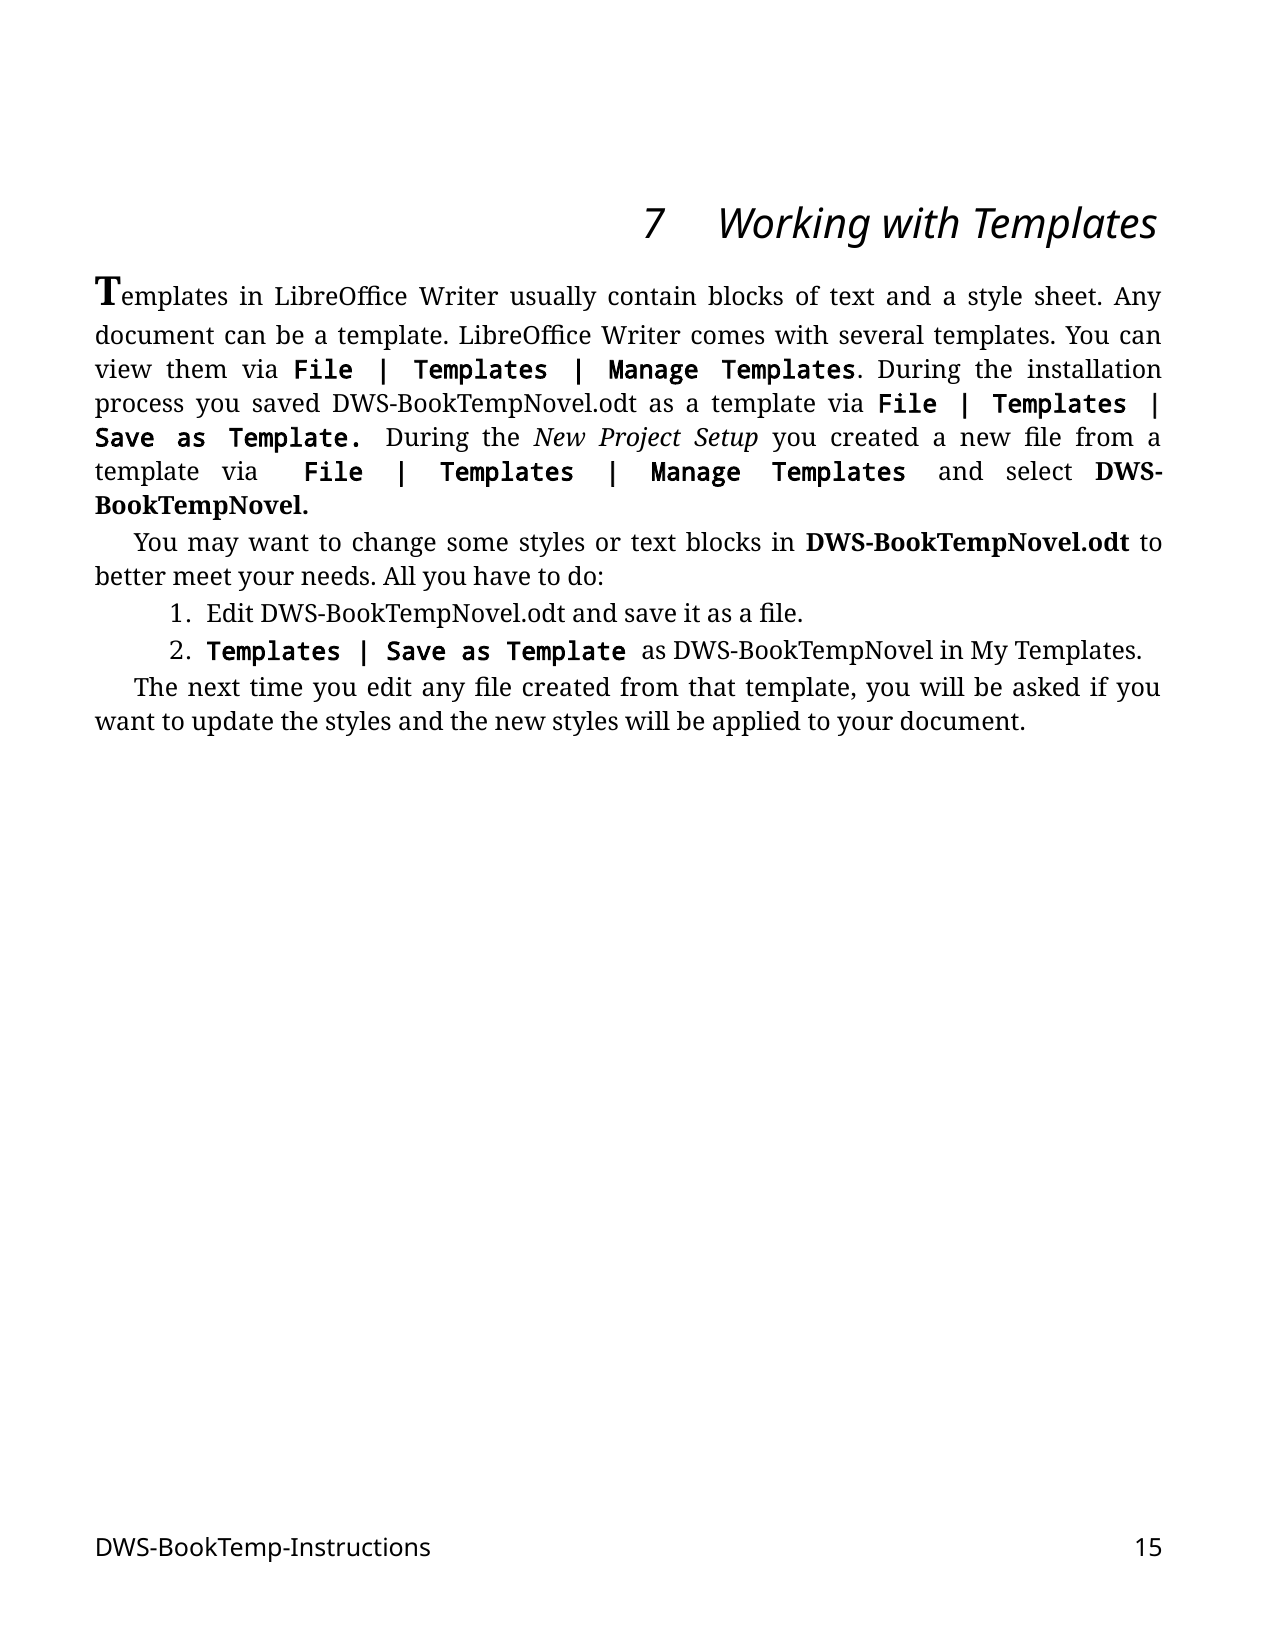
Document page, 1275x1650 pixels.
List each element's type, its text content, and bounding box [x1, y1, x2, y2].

list Edit DWS-BookTempNovel.odt and save it as a file. [168, 596, 1162, 630]
list Templates | Save as Template as DWS-BookTempNovel in My Templates. [168, 633, 1162, 667]
text The next time you edit any file created from that template, you will be asked if you want to update the styles and the new styles will be applied to your document. [94, 670, 1162, 738]
subtitle Working with Templates [94, 194, 1162, 251]
text Templates in LibreOffice Writer usually contain blocks of text and a style sheet. Any document can be a template. LibreOffice Writer comes with several templates. You can view them via File | Templates | Manage Templates. During the installation process you saved DWS-BookTempNovel.odt as a template via File | Templates | Save as Template. During the New Project Setup you created a new file from a template via File | Templates | Manage Templates and select DWS-BookTempNovel. [94, 263, 1162, 522]
text You may want to change some styles or text blocks in DWS-BookTempNovel.odt to better meet your needs. All you have to do: [94, 525, 1162, 593]
